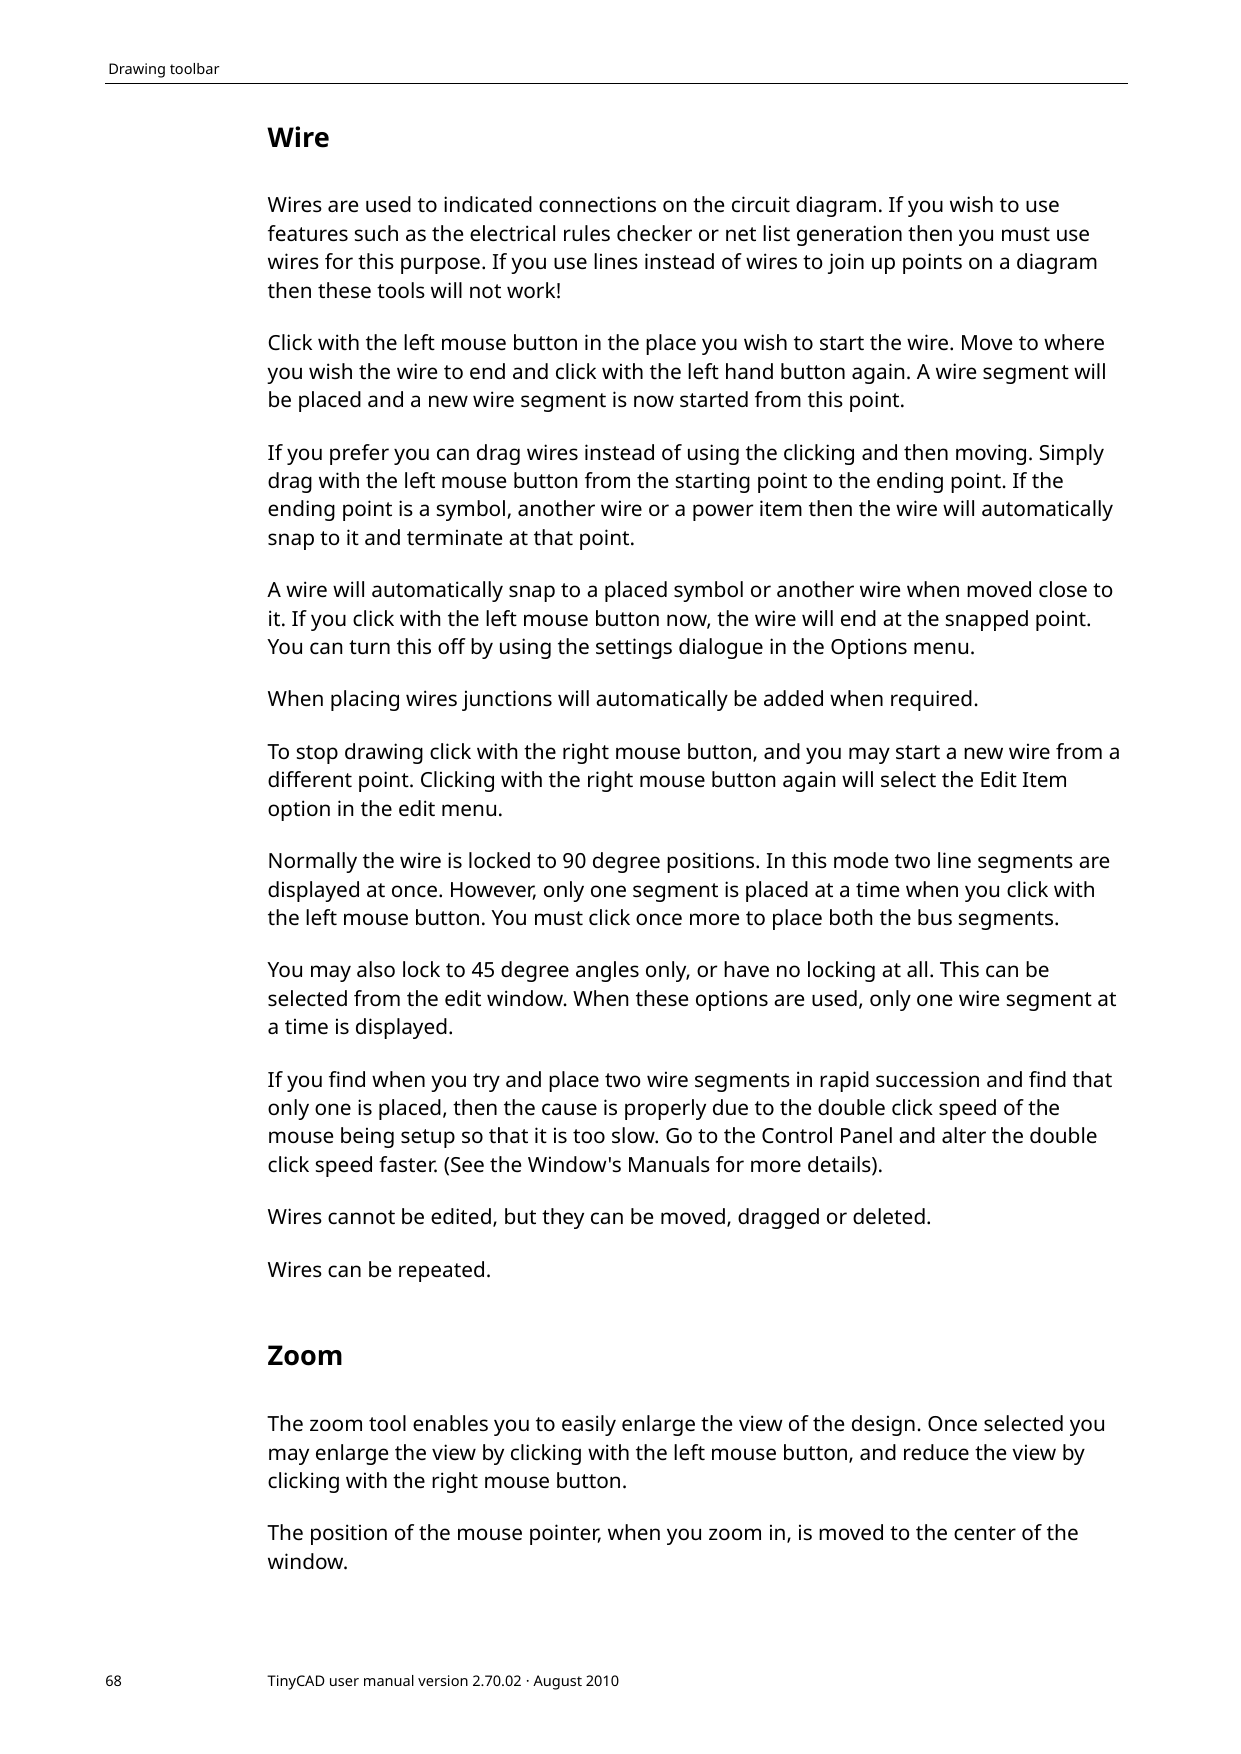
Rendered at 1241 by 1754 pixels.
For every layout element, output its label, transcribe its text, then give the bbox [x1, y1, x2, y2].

text To stop drawing click with the right mouse button, and you may start a new wire from a different point. Clicking with the right mouse button again will select the Edit Item option in the edit menu. [267, 737, 1128, 822]
text Wires cannot be edited, but they can be moved, dragged or deleted. [267, 1202, 1128, 1231]
text You may also lock to 45 degree angles only, or have no locking at all. This can be selected from the edit window. When these options are used, only one wire segment at a time is displayed. [267, 956, 1128, 1041]
text Click with the left mouse button in the place you wish to start the wire. Move to where you wish the wire to end and click with the left hand button again. A wire segment will be placed and a new wire segment is now started from this point. [267, 328, 1128, 414]
text Normally the wire is locked to 90 degree positions. In this mode two line segments are displayed at once. However, only one segment is placed at a time when you click with the left mouse button. You must click once more to place both the bus segments. [267, 846, 1128, 932]
text If you find when you try and place two wire segments in rapid succession and find that only one is placed, then the cause is properly due to the double click speed of the mouse being setup so that it is too slow. Go to the Control Panel and alter the double click speed faster. (See the Window's Manuals for more details). [267, 1065, 1128, 1178]
text When placing wires junctions will automatically be added when required. [267, 684, 1128, 713]
text Wires are used to indicated connections on the circuit diagram. If you wish to use features such as the electrical rules checker or net list generation then you must use wires for this purpose. If you use lines instead of wires to join up points on a diagram then these tools will not work! [267, 191, 1128, 304]
subtitle Zoom [267, 1337, 1128, 1373]
text Wires can be repeated. [267, 1255, 1128, 1283]
text The zoom tool enables you to easily enlarge the view of the design. Once selected you may enlarge the view by clicking with the left mouse button, and reduce the view by clicking with the right mouse button. [267, 1409, 1128, 1494]
text A wire will automatically snap to a placed symbol or another wire when moved close to it. If you click with the left mouse button now, the wire will end at the snapped point. You can turn this off by using the settings dialogue in the Options menu. [267, 575, 1128, 661]
text If you prefer you can drag wires instead of using the clicking and then moving. Simply drag with the left mouse button from the starting point to the ending point. If the ending point is a symbol, another wire or a power item then the wire will automatically snap to it and terminate at that point. [267, 438, 1128, 551]
text The position of the mouse pointer, when you zoom in, is moved to the center of the window. [267, 1518, 1128, 1575]
subtitle Wire [267, 118, 1128, 155]
